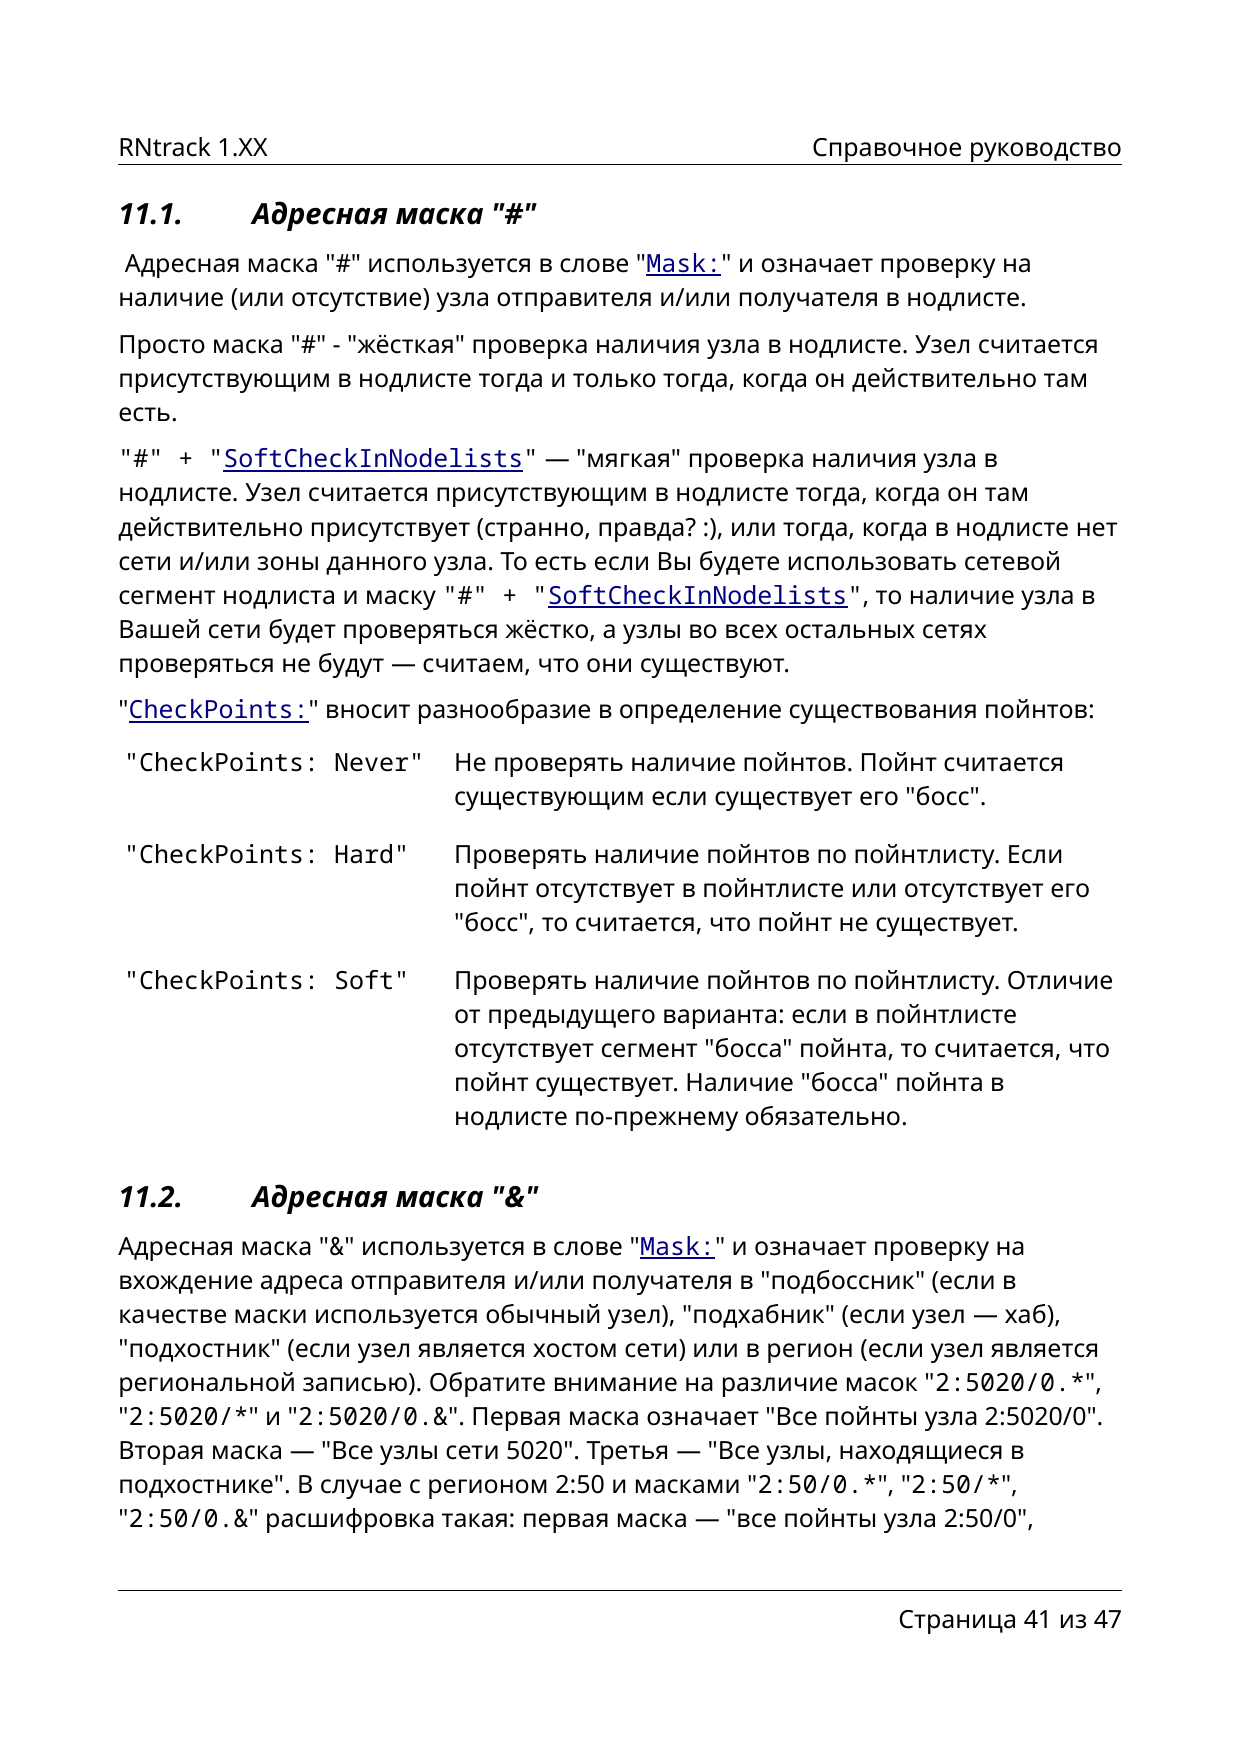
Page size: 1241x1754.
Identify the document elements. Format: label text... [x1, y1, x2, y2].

text Просто маска "#" - "жёсткая" проверка наличия узла в нодлисте. Узел считается присутствующим в нодлисте тогда и только тогда, когда он действительно там есть. [118, 326, 1122, 428]
subtitle Адресная маска "&" [118, 1176, 1122, 1216]
table_cell "CheckPoints: Soft" [118, 957, 448, 1151]
text "CheckPoints:" вносит разнообразие в определение существования пойнтов: [118, 692, 1122, 726]
subtitle Адресная маска "#" [118, 193, 1122, 233]
table_cell Проверять наличие пойнтов по пойнтлисту. Отличие от предыдущего варианта: если в пойнтлисте отсутствует сегмент "босса" пойнта, то считается, что пойнт существует. Наличие "босса" пойнта в нодлисте по-прежнему обязательно. [448, 957, 1122, 1151]
table_header Не проверять наличие пойнтов. Пойнт считается существующим если существует его "босс". [448, 739, 1122, 831]
table_cell Проверять наличие пойнтов по пойнтлисту. Если пойнт отсутствует в пойнтлисте или отсутствует его "босс", то считается, что пойнт не существует. [448, 831, 1122, 957]
table_cell "CheckPoints: Hard" [118, 831, 448, 957]
text Адресная маска "&" используется в слове "Mask:" и означает проверку на вхождение адреса отправителя и/или получателя в "подбоссник" (если в качестве маски используется обычный узел), "подхабник" (если узел — хаб), "подхостник" (если узел является хостом сети) или в регион (если узел является региональной записью). Обратите внимание на различие масок "2:5020/0.*", "2:5020/*" и "2:5020/0.&". Первая маска означает "Все пойнты узла 2:5020/0". Вторая маска — "Все узлы сети 5020". Третья — "Все узлы, находящиеся в подхостнике". В случае с регионом 2:50 и масками "2:50/0.*", "2:50/*", "2:50/0.&" расшифровка такая: первая маска — "все пойнты узла 2:50/0", [118, 1228, 1122, 1535]
table_header "CheckPoints: Never" [118, 739, 448, 831]
text "#" + "SoftCheckInNodelists" — "мягкая" проверка наличия узла в нодлисте. Узел считается присутствующим в нодлисте тогда, когда он там действительно присутствует (странно, правда? :), или тогда, когда в нодлисте нет сети и/или зоны данного узла. То есть если Вы будете использовать сетевой сегмент нодлиста и маску "#" + "SoftCheckInNodelists", то наличие узла в Вашей сети будет проверяться жёстко, а узлы во всех остальных сетях проверяться не будут — считаем, что они существуют. [118, 441, 1122, 679]
text Адресная маска "#" используется в слове "Mask:" и означает проверку на наличие (или отсутствие) узла отправителя и/или получателя в нодлисте. [118, 246, 1122, 314]
